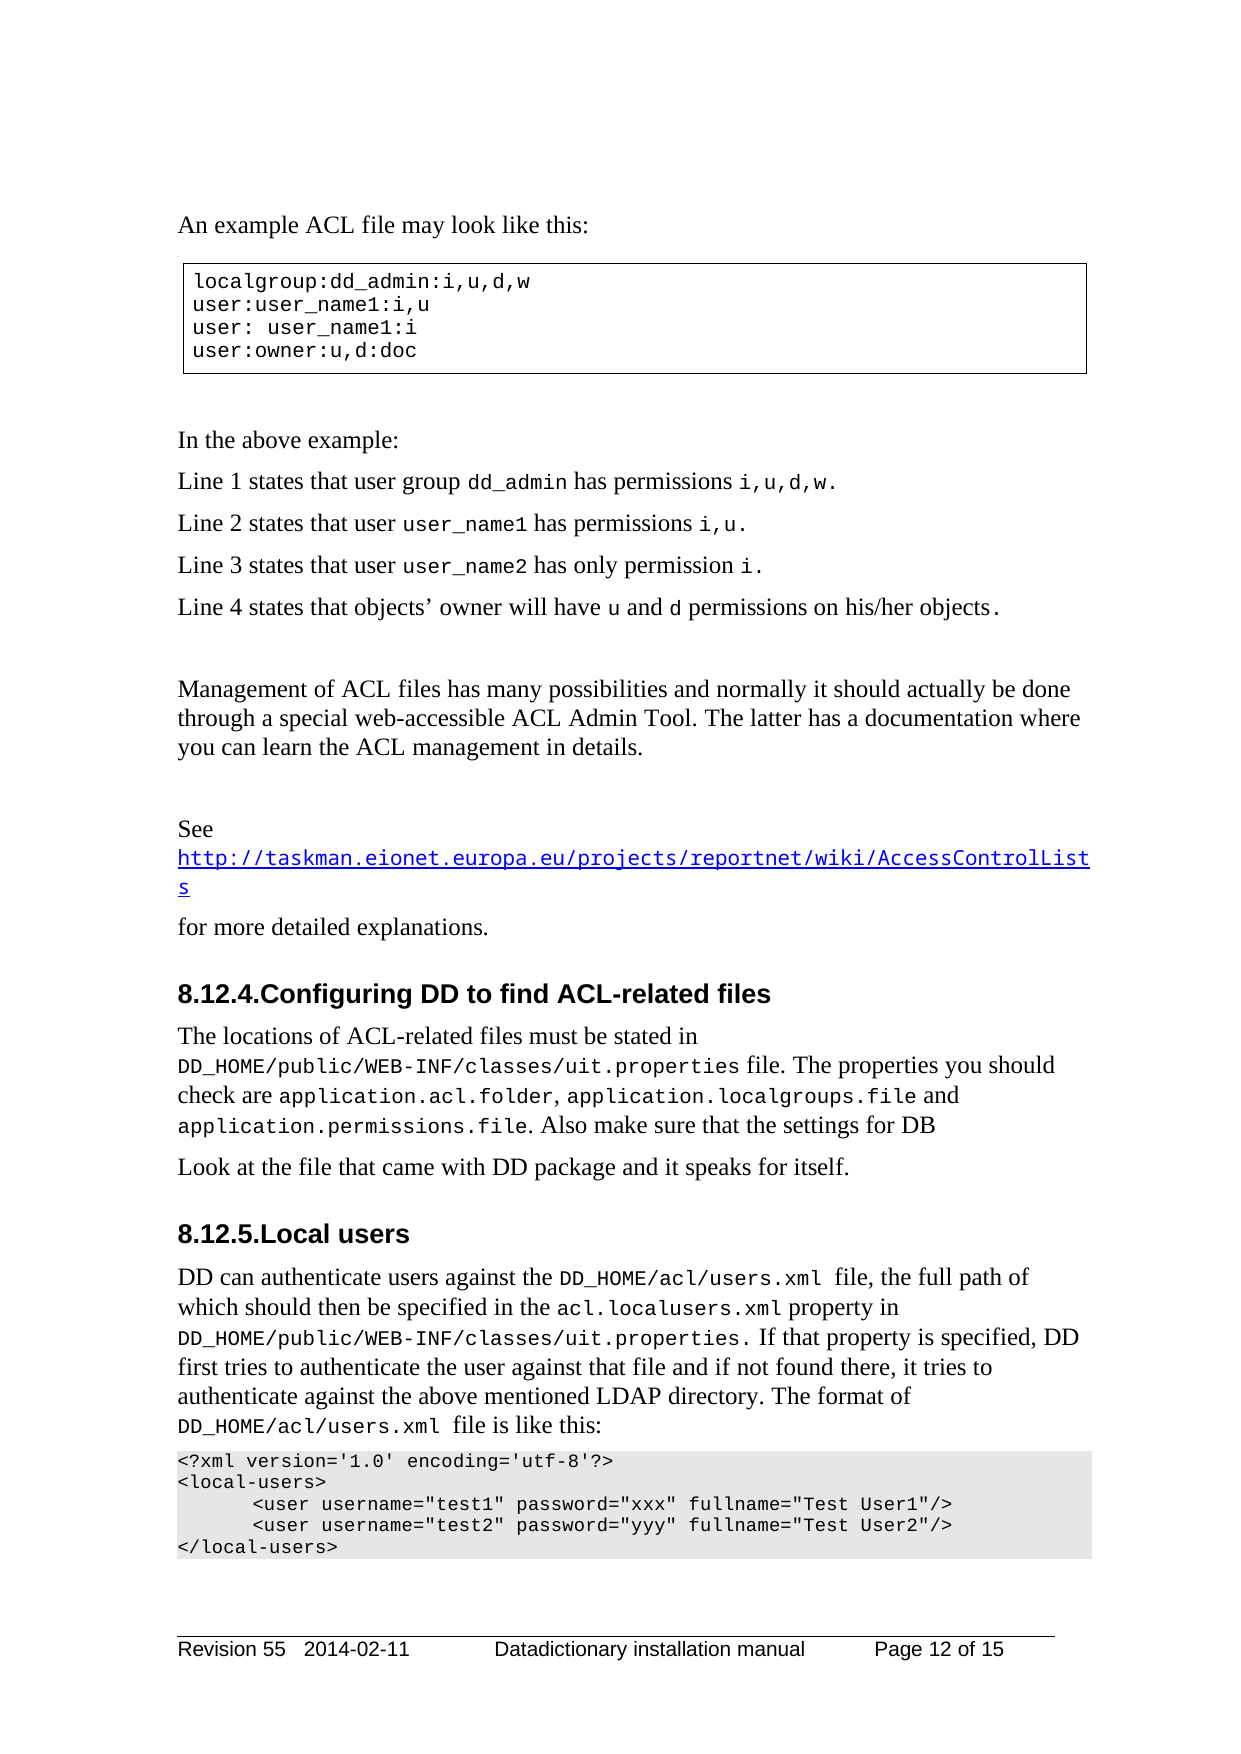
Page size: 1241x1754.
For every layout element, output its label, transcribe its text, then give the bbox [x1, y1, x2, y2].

list </local-users> [177, 1537, 1092, 1559]
text The locations of ACL-related files must be stated in DD_HOME/public/WEB-INF/classes/uit.properties file. The properties you should check are application.acl.folder, application.localgroups.file and application.permissions.file. Also make sure that the settings for DB [177, 1021, 1092, 1140]
list <local-users> [177, 1473, 1092, 1494]
text Management of ACL files has many possibilities and normally it should actually be done through a special web-accessible ACL Admin Tool. The latter has a documentation where you can learn the ACL management in details. [177, 674, 1092, 761]
text Line 3 states that user user_name2 has only permission i. [177, 550, 1092, 580]
text Line 2 states that user user_name1 has permissions i,u. [177, 508, 1092, 538]
text Look at the file that came with DD package and it speaks for itself. [177, 1152, 1092, 1181]
list <user username="test1" password="xxx" fullname="Test User1"/> [177, 1494, 1092, 1516]
text In the above example: [177, 425, 1092, 454]
text localgroup:dd_admin:i,u,d,w user:user_name1:i,u user: user_name1:i user:owner:u,d:doc [184, 264, 1086, 373]
text Line 4 states that objects’ owner will have u and d permissions on his/her objects. [177, 592, 1092, 622]
list <?xml version='1.0' encoding='utf-8'?> [177, 1451, 1092, 1473]
subtitle Local users [177, 1218, 1092, 1249]
text See http://taskman.eionet.europa.eu/projects/reportnet/wiki/AccessControlLists [177, 814, 1092, 900]
text DD can authenticate users against the DD_HOME/acl/users.xml file, the full path of which should then be specified in the acl.localusers.xml property in DD_HOME/public/WEB-INF/classes/uit.properties. If that property is specified, DD first tries to authenticate the user against that file and if not found there, it tries to authenticate against the above mentioned LDAP directory. The format of DD_HOME/acl/users.xml file is like this: [177, 1261, 1092, 1439]
text for more detailed explanations. [177, 912, 1092, 941]
text Line 1 states that user group dd_admin has permissions i,u,d,w. [177, 466, 1092, 496]
subtitle Configuring DD to find ACL-related files [177, 978, 1092, 1009]
list <user username="test2" password="yyy" fullname="Test User2"/> [177, 1516, 1092, 1537]
text An example ACL file may look like this: [177, 210, 1092, 239]
